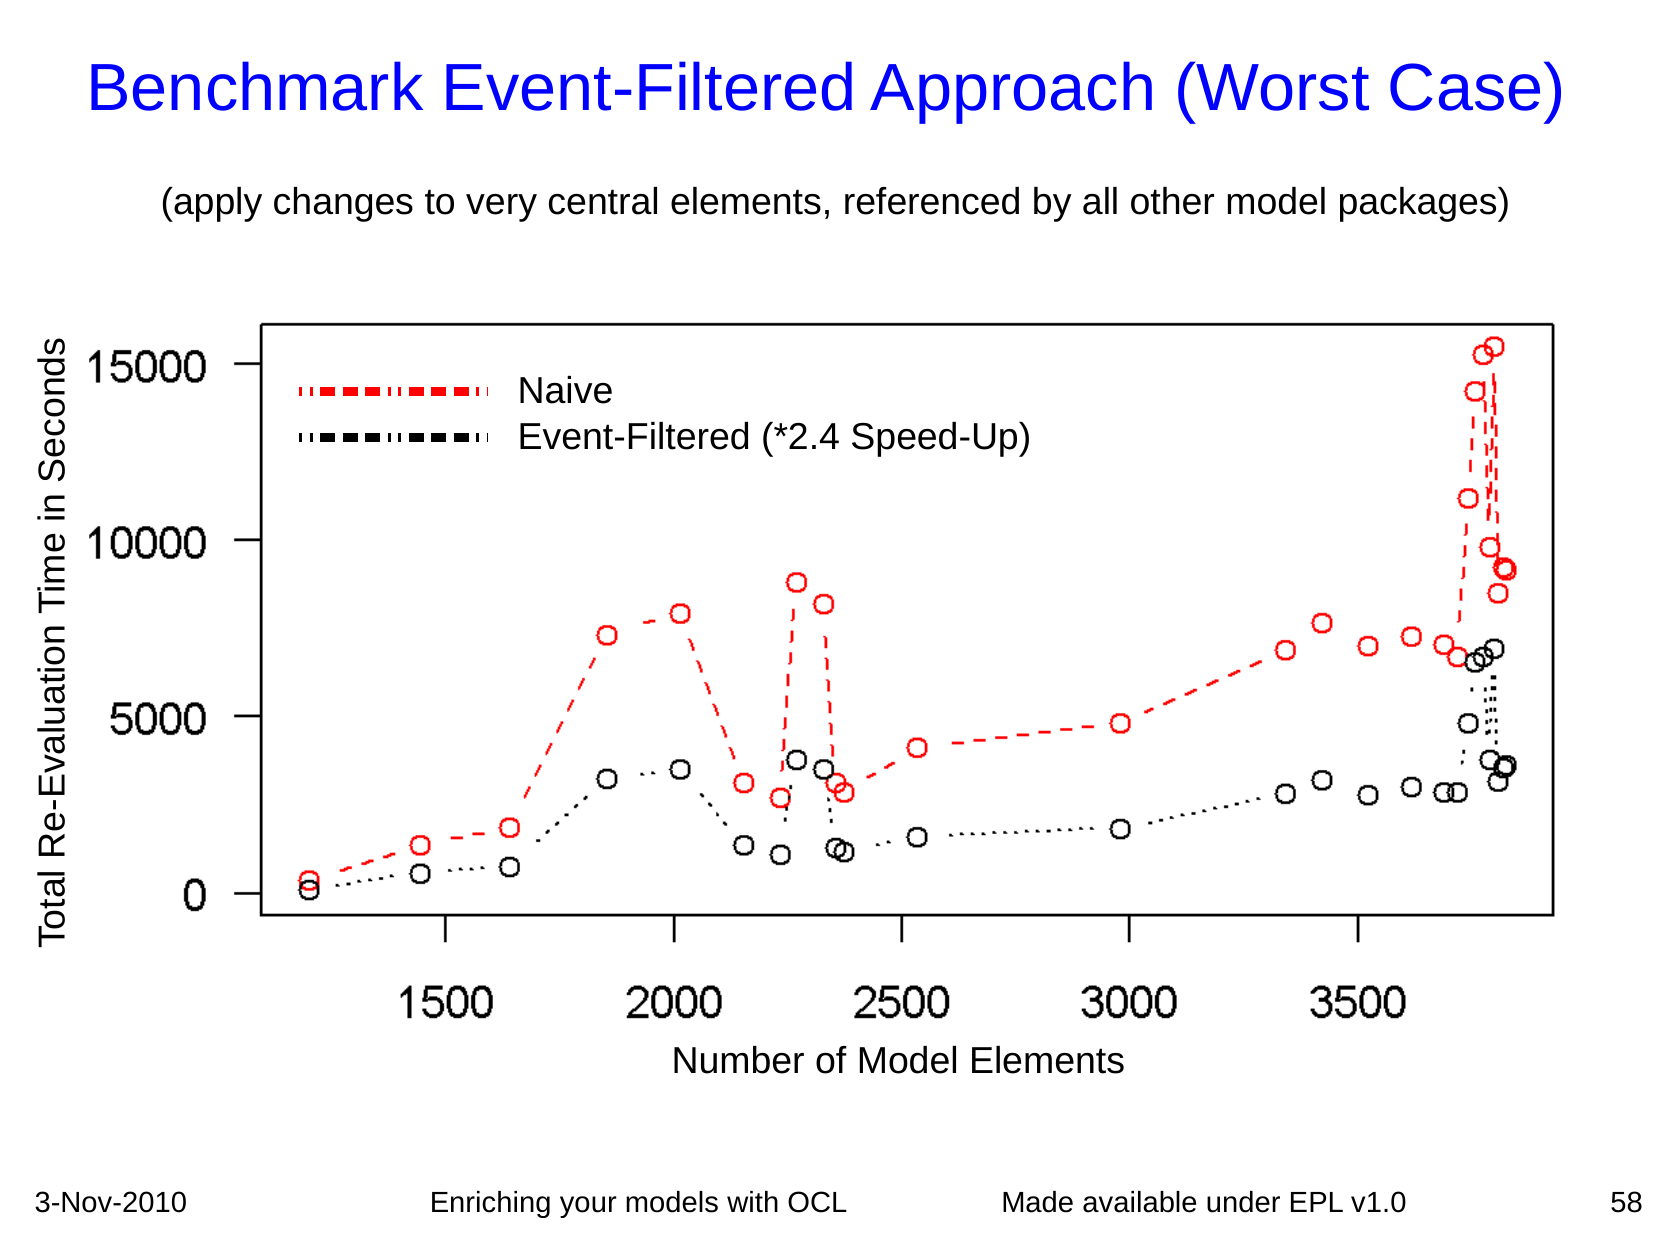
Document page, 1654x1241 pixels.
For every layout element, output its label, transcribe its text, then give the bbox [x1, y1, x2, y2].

title Benchmark Event-Filtered Approach (Worst Case) [82, 19, 1571, 155]
picture [42, 105, 1654, 1189]
text_box Naive [502, 361, 628, 407]
text_box Number of Model Elements [656, 1032, 1141, 1091]
text_box (apply changes to very central elements, referenced by all other model packages) [145, 172, 1525, 230]
text_box Total Re-Evaluation Time in Seconds [23, 322, 80, 964]
text_box Event-Filtered (*2.4 Speed-Up) [502, 407, 1047, 465]
